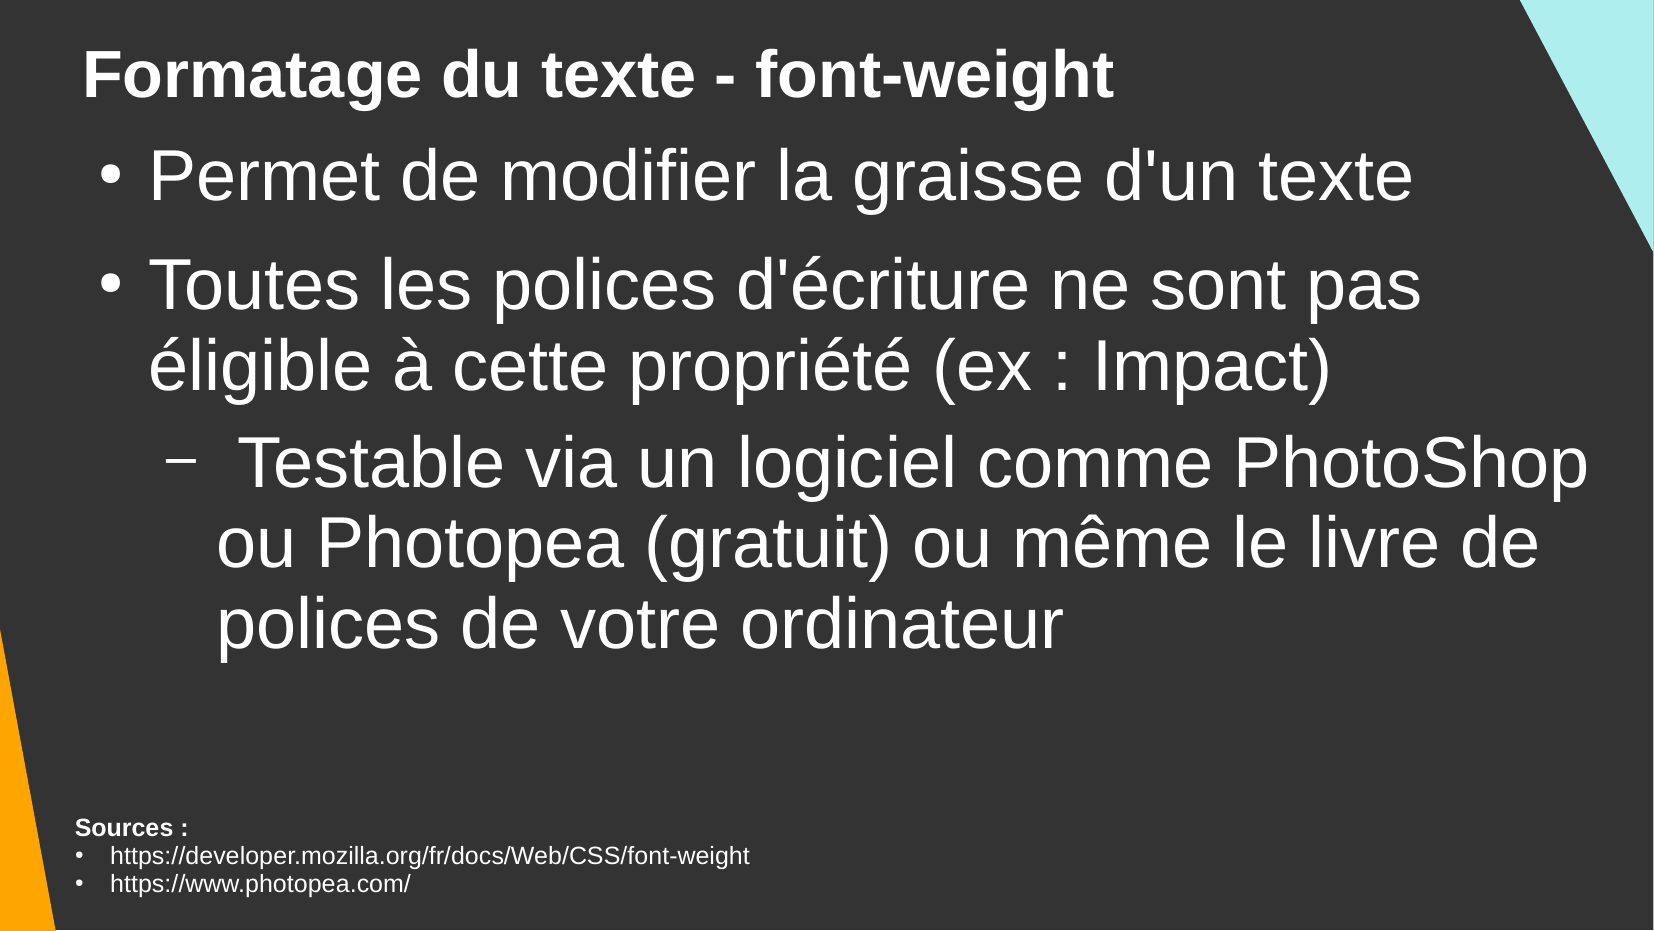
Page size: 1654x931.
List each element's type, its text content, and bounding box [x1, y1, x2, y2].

text_box [1519, 0, 1654, 254]
text_box [0, 629, 56, 931]
text_box Sources : https://developer.mozilla.org/fr/docs/Web/CSS/font-weight https://www.photopea.com/ [60, 806, 1546, 931]
list Permet de modifier la graisse d'un texte Toutes les polices d'écriture ne sont pas éligible à cette propriété (ex : Impact) Testable via un logiciel comme PhotoShop ou Photopea (gratuit) ou même le livre de polices de votre ordinateur [80, 135, 1605, 691]
title Formatage du texte - font-weight [82, 37, 1571, 114]
